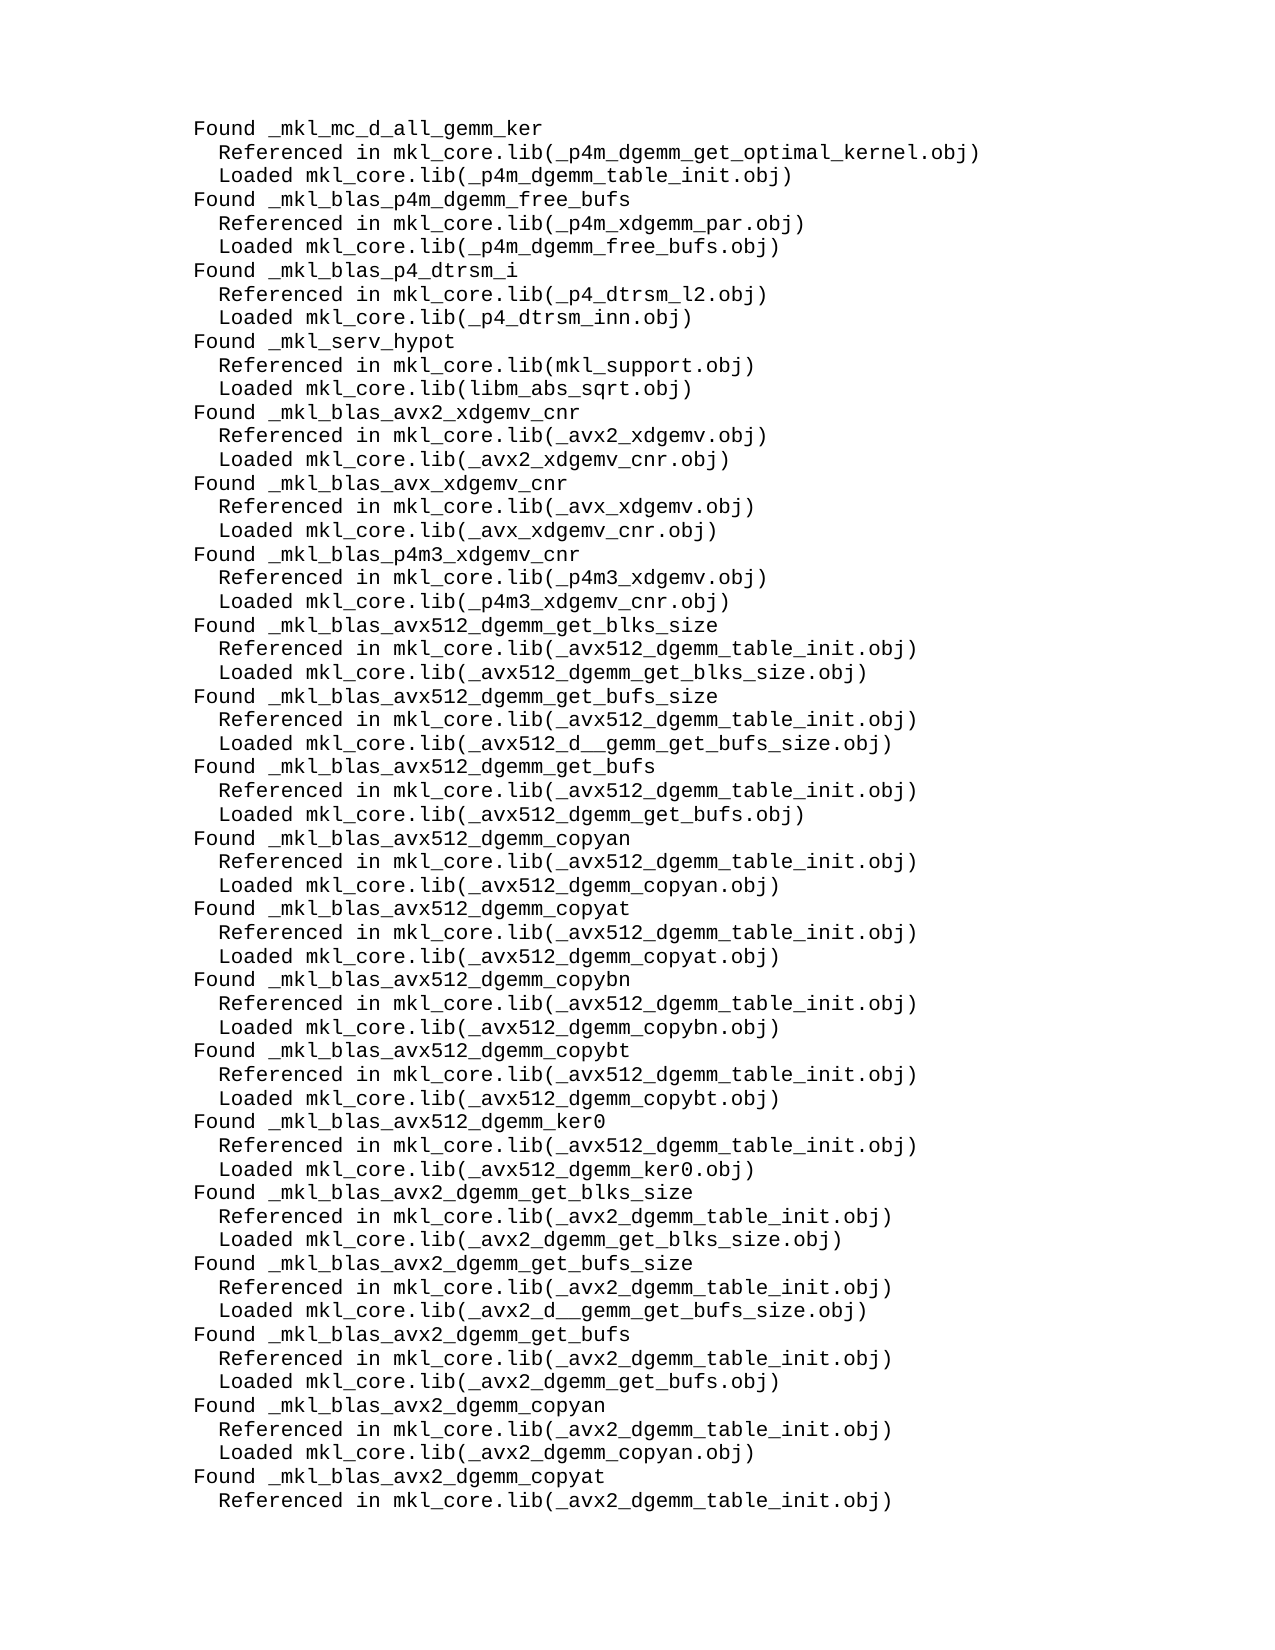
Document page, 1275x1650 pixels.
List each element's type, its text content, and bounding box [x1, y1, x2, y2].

text Loaded mkl_core.lib(_avx512_dgemm_copyan.obj) [118, 875, 1157, 898]
text Referenced in mkl_core.lib(_avx2_dgemm_table_init.obj) [118, 1489, 1157, 1513]
text Found _mkl_blas_avx2_dgemm_copyat [118, 1466, 1157, 1489]
text Referenced in mkl_core.lib(_avx2_dgemm_table_init.obj) [118, 1419, 1157, 1442]
text Loaded mkl_core.lib(_p4m_dgemm_free_bufs.obj) [118, 236, 1157, 260]
text Found _mkl_blas_avx512_dgemm_copyan [118, 827, 1157, 851]
text Found _mkl_blas_avx2_xdgemv_cnr [118, 402, 1157, 426]
text Found _mkl_blas_p4m3_xdgemv_cnr [118, 544, 1157, 567]
text Found _mkl_blas_avx512_dgemm_get_bufs [118, 757, 1157, 780]
text Referenced in mkl_core.lib(_avx512_dgemm_table_init.obj) [118, 993, 1157, 1017]
text Found _mkl_blas_p4_dtrsm_i [118, 260, 1157, 284]
text Referenced in mkl_core.lib(_avx_xdgemv.obj) [118, 496, 1157, 520]
text Loaded mkl_core.lib(_avx512_dgemm_copybn.obj) [118, 1017, 1157, 1040]
text Loaded mkl_core.lib(_avx512_dgemm_copybt.obj) [118, 1088, 1157, 1111]
text Found _mkl_blas_avx512_dgemm_ker0 [118, 1111, 1157, 1135]
text Loaded mkl_core.lib(libm_abs_sqrt.obj) [118, 378, 1157, 402]
text Loaded mkl_core.lib(_avx2_dgemm_copyan.obj) [118, 1442, 1157, 1466]
text Loaded mkl_core.lib(_avx512_dgemm_get_bufs.obj) [118, 804, 1157, 827]
text Found _mkl_blas_avx512_dgemm_get_blks_size [118, 615, 1157, 638]
text Referenced in mkl_core.lib(_avx512_dgemm_table_init.obj) [118, 922, 1157, 946]
text Referenced in mkl_core.lib(_avx512_dgemm_table_init.obj) [118, 780, 1157, 804]
text Found _mkl_blas_avx512_dgemm_copyat [118, 898, 1157, 922]
text Referenced in mkl_core.lib(_avx512_dgemm_table_init.obj) [118, 709, 1157, 733]
text Loaded mkl_core.lib(_avx512_dgemm_ker0.obj) [118, 1158, 1157, 1182]
text Referenced in mkl_core.lib(_avx512_dgemm_table_init.obj) [118, 638, 1157, 662]
text Referenced in mkl_core.lib(_avx512_dgemm_table_init.obj) [118, 1064, 1157, 1088]
text Referenced in mkl_core.lib(_avx512_dgemm_table_init.obj) [118, 851, 1157, 875]
text Referenced in mkl_core.lib(_p4m_dgemm_get_optimal_kernel.obj) [118, 142, 1157, 165]
text Referenced in mkl_core.lib(_avx2_dgemm_table_init.obj) [118, 1277, 1157, 1300]
text Found _mkl_serv_hypot [118, 331, 1157, 354]
text Referenced in mkl_core.lib(_avx2_dgemm_table_init.obj) [118, 1206, 1157, 1229]
text Referenced in mkl_core.lib(_p4_dtrsm_l2.obj) [118, 284, 1157, 307]
text Found _mkl_blas_p4m_dgemm_free_bufs [118, 189, 1157, 213]
text Loaded mkl_core.lib(_p4m_dgemm_table_init.obj) [118, 165, 1157, 189]
text Found _mkl_blas_avx2_dgemm_get_bufs [118, 1324, 1157, 1348]
text Referenced in mkl_core.lib(mkl_support.obj) [118, 354, 1157, 378]
text Loaded mkl_core.lib(_avx_xdgemv_cnr.obj) [118, 520, 1157, 544]
text Loaded mkl_core.lib(_p4_dtrsm_inn.obj) [118, 307, 1157, 331]
text Found _mkl_blas_avx2_dgemm_get_bufs_size [118, 1253, 1157, 1277]
text Referenced in mkl_core.lib(_avx512_dgemm_table_init.obj) [118, 1135, 1157, 1158]
text Found _mkl_blas_avx512_dgemm_copybn [118, 969, 1157, 993]
text Loaded mkl_core.lib(_avx512_d__gemm_get_bufs_size.obj) [118, 733, 1157, 757]
text Found _mkl_blas_avx512_dgemm_copybt [118, 1040, 1157, 1064]
text Loaded mkl_core.lib(_avx2_d__gemm_get_bufs_size.obj) [118, 1300, 1157, 1324]
text Loaded mkl_core.lib(_avx2_dgemm_get_bufs.obj) [118, 1371, 1157, 1395]
text Referenced in mkl_core.lib(_p4m_xdgemm_par.obj) [118, 213, 1157, 236]
text Referenced in mkl_core.lib(_p4m3_xdgemv.obj) [118, 567, 1157, 591]
text Loaded mkl_core.lib(_avx2_dgemm_get_blks_size.obj) [118, 1229, 1157, 1253]
text Found _mkl_blas_avx2_dgemm_copyan [118, 1395, 1157, 1419]
text Found _mkl_blas_avx_xdgemv_cnr [118, 473, 1157, 496]
text Referenced in mkl_core.lib(_avx2_xdgemv.obj) [118, 426, 1157, 449]
text Loaded mkl_core.lib(_avx512_dgemm_get_blks_size.obj) [118, 662, 1157, 686]
text Loaded mkl_core.lib(_avx2_xdgemv_cnr.obj) [118, 449, 1157, 473]
text Loaded mkl_core.lib(_p4m3_xdgemv_cnr.obj) [118, 591, 1157, 615]
text Loaded mkl_core.lib(_avx512_dgemm_copyat.obj) [118, 946, 1157, 969]
text Found _mkl_blas_avx512_dgemm_get_bufs_size [118, 686, 1157, 709]
text Referenced in mkl_core.lib(_avx2_dgemm_table_init.obj) [118, 1348, 1157, 1371]
text Found _mkl_blas_avx2_dgemm_get_blks_size [118, 1182, 1157, 1206]
text Found _mkl_mc_d_all_gemm_ker [118, 118, 1157, 142]
